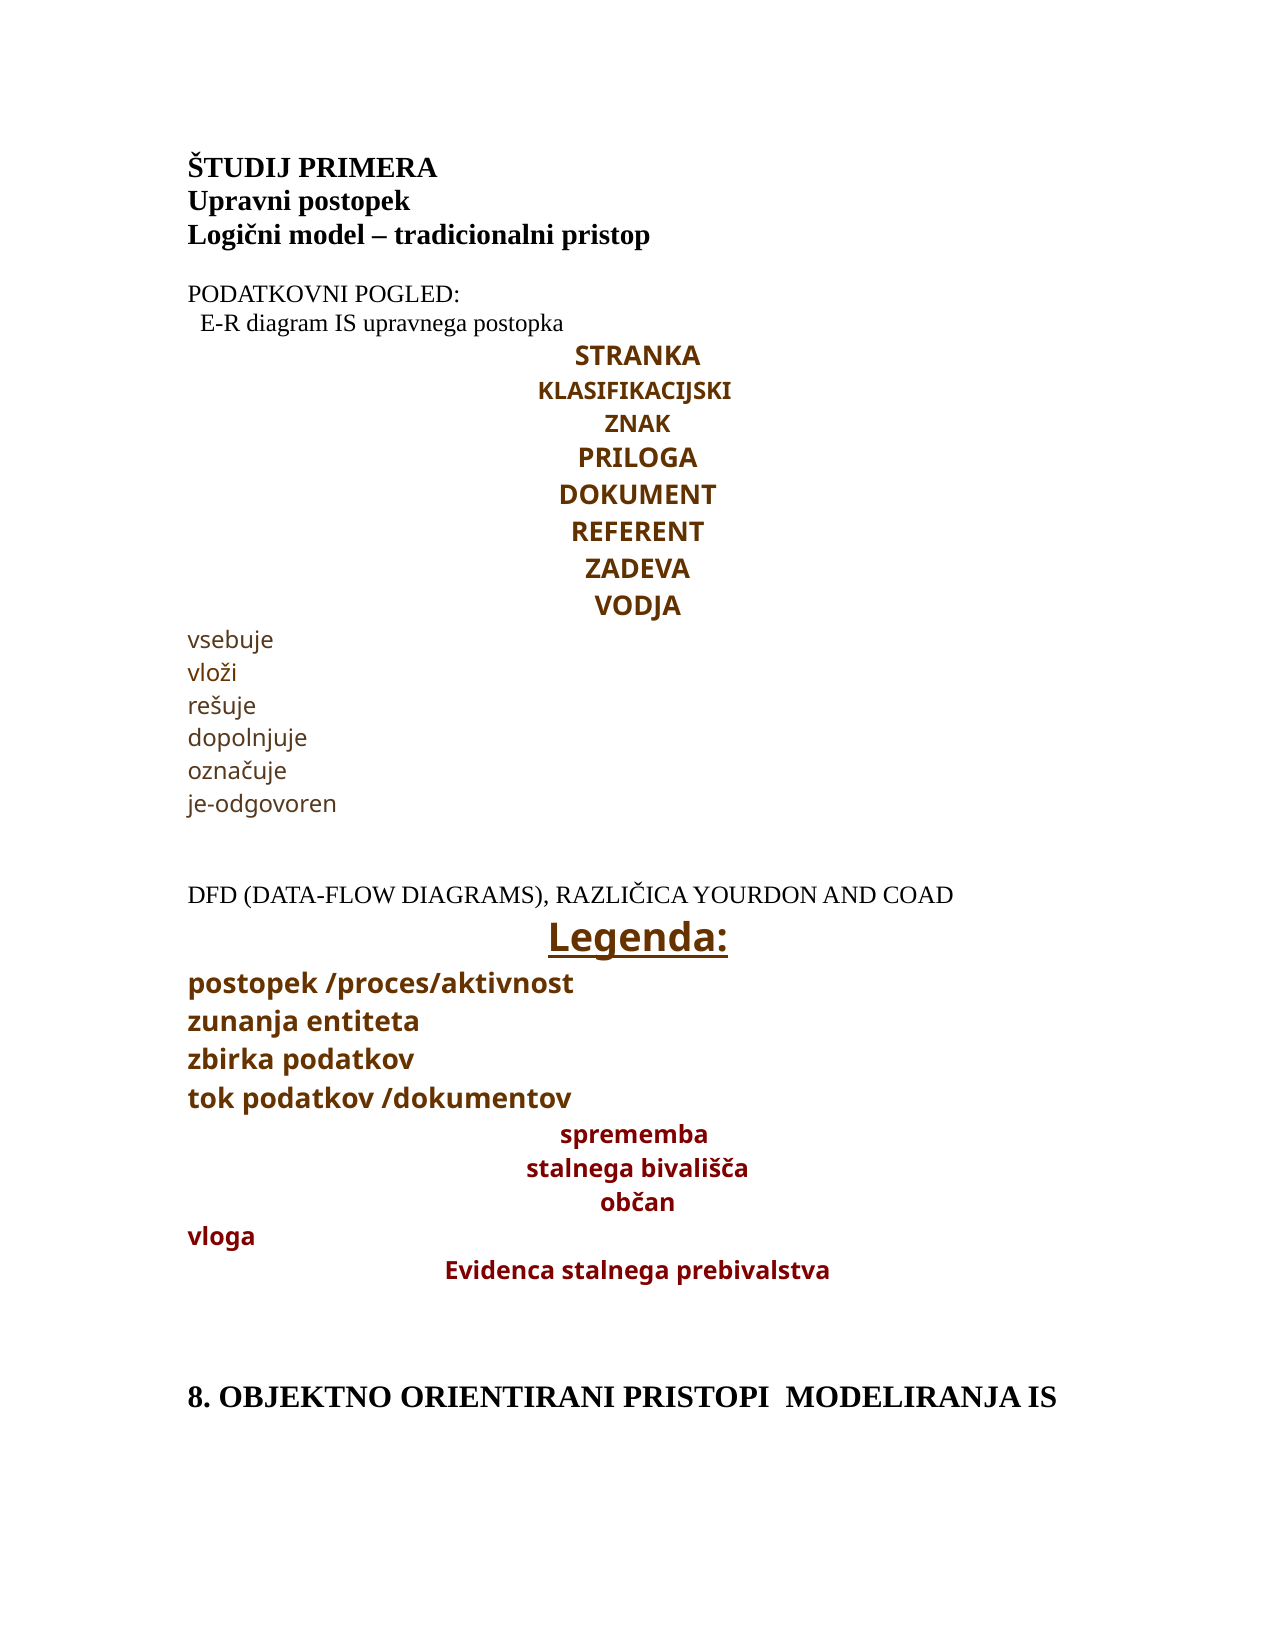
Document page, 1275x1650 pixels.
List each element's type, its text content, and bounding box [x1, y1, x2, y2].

text Upravni postopek [187, 183, 1088, 217]
text VODJA [187, 586, 1088, 623]
text sprememba [187, 1116, 1088, 1150]
text ŠTUDIJ PRIMERA [187, 150, 1088, 183]
text E-R diagram IS upravnega postopka [187, 308, 1088, 337]
text DFD (DATA-FLOW DIAGRAMS), RAZLIČICA YOURDON AND COAD [187, 880, 1088, 909]
text Legenda: [187, 909, 1088, 963]
text občan [187, 1184, 1088, 1218]
text 8. OBJEKTNO ORIENTIRANI PRISTOPI MODELIRANJA IS [187, 1378, 1088, 1414]
text dopolnjuje [187, 721, 1088, 754]
text STRANKA [187, 337, 1088, 374]
text PODATKOVNI POGLED: [187, 279, 1088, 308]
text zbirka podatkov [187, 1040, 1088, 1078]
text DOKUMENT [187, 476, 1088, 513]
text ZNAK [187, 406, 1088, 439]
text zunanja entiteta [187, 1001, 1088, 1040]
text stalnega bivališča [187, 1150, 1088, 1184]
text ZADEVA [187, 549, 1088, 586]
text vloga [187, 1218, 1088, 1253]
text je-odgovoren [187, 786, 1088, 819]
text REFERENT [187, 513, 1088, 549]
text vsebuje [187, 623, 1088, 656]
text KLASIFIKACIJSKI [187, 374, 1088, 406]
text PRILOGA [187, 439, 1088, 476]
text postopek /proces/aktivnost [187, 963, 1088, 1001]
text Evidenca stalnega prebivalstva [187, 1253, 1088, 1287]
text Logični model – tradicionalni pristop [187, 217, 1088, 251]
text označuje [187, 754, 1088, 786]
text vloži [187, 656, 1088, 688]
text tok podatkov /dokumentov [187, 1078, 1088, 1116]
text rešuje [187, 688, 1088, 721]
